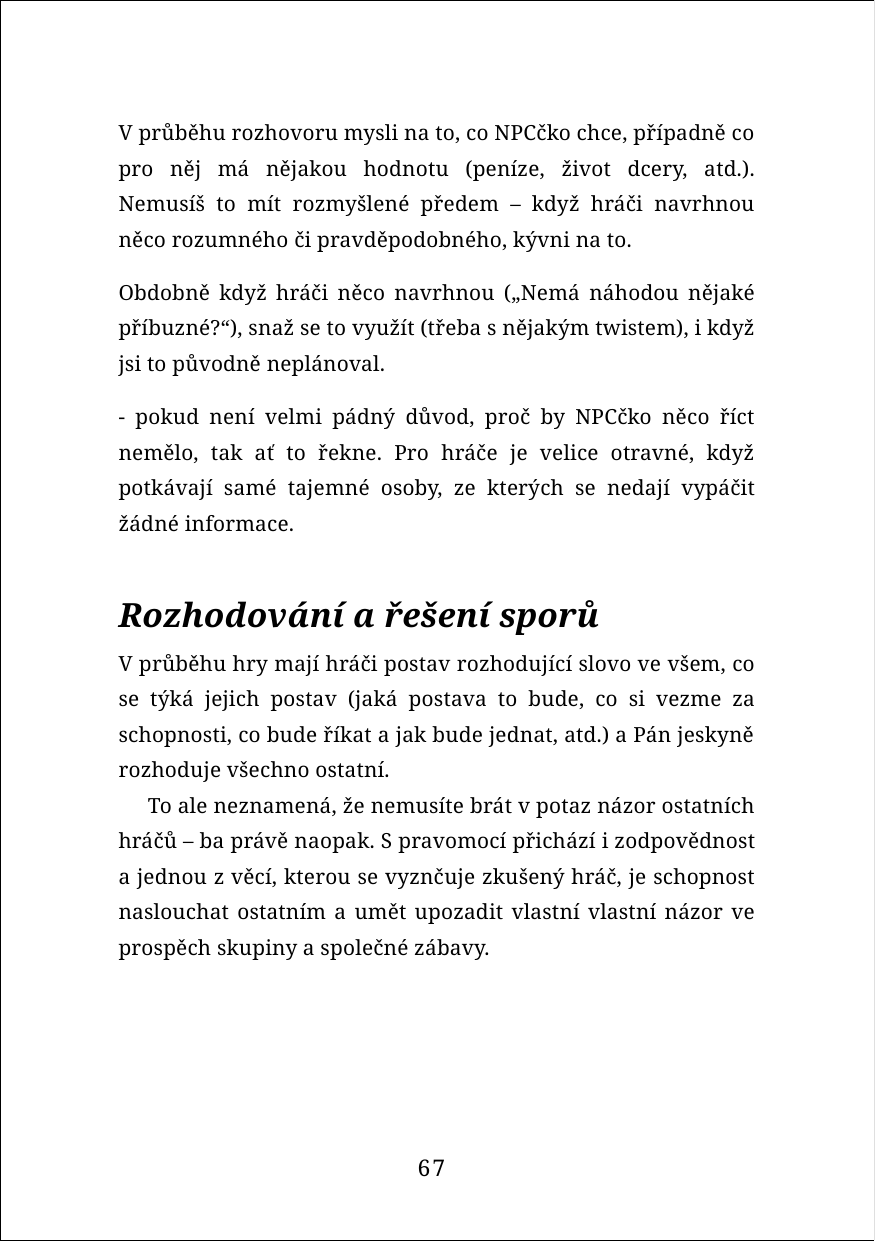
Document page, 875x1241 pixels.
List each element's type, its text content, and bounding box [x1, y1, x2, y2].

text Obdobně když hráči něco navrhnou („Nemá náhodou nějaké příbuzné?“), snaž se to využít (třeba s nějakým twistem), i když jsi to původně neplánoval. [118, 278, 756, 377]
subtitle Rozhodování a řešení sporů [118, 592, 756, 637]
text V průběhu rozhovoru mysli na to, co NPCčko chce, případně co pro něj má nějakou hodnotu (peníze, život dcery, atd.). Nemusíš to mít rozmyšlené předem – když hráči navrhnou něco rozumného či pravděpodobného, kývni na to. [118, 118, 756, 253]
text - pokud není velmi pádný důvod, proč by NPCčko něco říct nemělo, tak ať to řekne. Pro hráče je velice otravné, když potkávají samé tajemné osoby, ze kterých se nedají vypáčit žádné informace. [118, 402, 756, 537]
text V průběhu hry mají hráči postav rozhodující slovo ve všem, co se týká jejich postav (jaká postava to bude, co si vezme za schopnosti, co bude říkat a jak bude jednat, atd.) a Pán jeskyně rozhoduje všechno ostatní. To ale neznamená, že nemusíte brát v potaz názor ostatních hráčů – ba právě naopak. S pravomocí přichází i zodpovědnost a jednou z věcí, kterou se vyznčuje zkušený hráč, je schopnost naslouchat ostatním a umět upozadit vlastní vlastní názor ve prospěch skupiny a společné zábavy. [118, 649, 756, 961]
